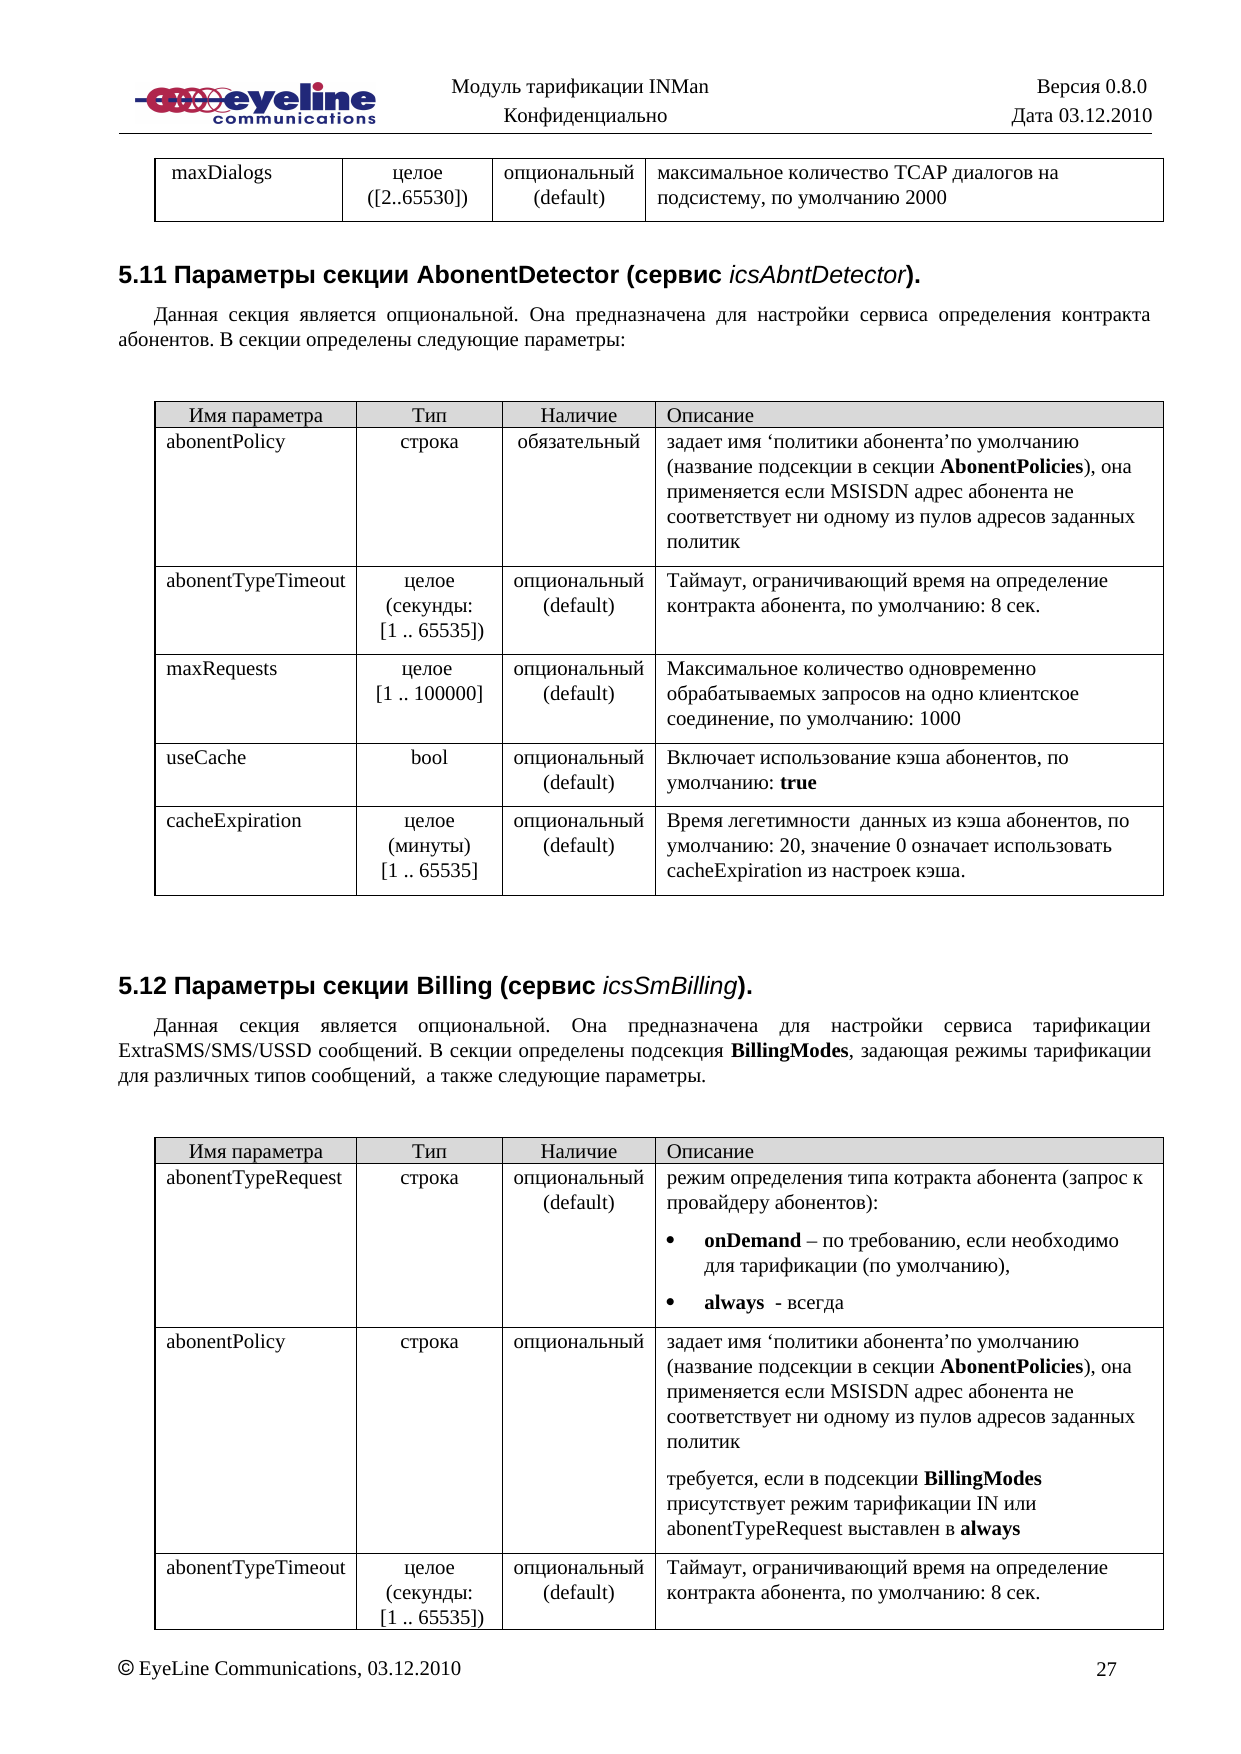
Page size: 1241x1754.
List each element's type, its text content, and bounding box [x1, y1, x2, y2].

table_cell максимальное количество TCAP диалогов на подсистему, по умолчанию 2000 [646, 159, 1163, 221]
table_cell bool [357, 744, 502, 806]
table_cell Время легетимности данных из кэша абонентов, по умолчанию: 20, значение 0 означает использовать cacheExpiration из настроек кэша. [656, 807, 1163, 895]
table_header Имя параметра [156, 1138, 356, 1163]
table_cell cacheExpiration [156, 807, 356, 895]
table_cell Таймаут, ограничивающий время на определение контракта абонента, по умолчанию: 8 сек. [656, 567, 1163, 654]
table_cell abonentTypeTimeout [156, 1554, 356, 1629]
table_cell обязательный [503, 428, 655, 566]
table_cell опциональный [503, 1328, 655, 1553]
table_cell abonentPolicy [156, 1328, 356, 1553]
table_cell опциональный (default) [503, 1164, 655, 1327]
picture [135, 82, 376, 124]
table_cell опциональный (default) [503, 1554, 655, 1629]
subtitle Параметры секции AbonentDetector (сервис icsAbntDetector). [118, 260, 1151, 288]
table_cell abonentPolicy [156, 428, 356, 566]
table_cell строка [357, 1328, 502, 1553]
subtitle Параметры секции Billing (сервис icsSmBilling). [118, 971, 1151, 999]
table_header Описание [656, 1138, 1163, 1163]
table_cell Таймаут, ограничивающий время на определение контракта абонента, по умолчанию: 8 сек. [656, 1554, 1163, 1629]
table_cell целое (минуты) [1 .. 65535] [357, 807, 502, 895]
table_cell задает имя ‘политики абонента’по умолчанию (название подсекции в секции AbonentPolicies), она применяется если MSISDN адрес абонента не соответствует ни одному из пулов адресов заданных политик требуется, если в подсекции BillingModes присутствует режим тарификации IN или abonentTypeRequest выставлен в always [656, 1328, 1163, 1553]
text Данная секция является опциональной. Она предназначена для настройки сервиса тарификации ExtraSMS/SMS/USSD сообщений. В секции определены подсекция BillingModes, задающая режимы тарификации для различных типов сообщений, а также следующие параметры. [118, 1012, 1151, 1087]
text Данная секция является опциональной. Она предназначена для настройки сервиса определения контракта абонентов. В секции определены следующие параметры: [118, 301, 1151, 351]
table_cell целое ([2..65530]) [343, 159, 492, 221]
table_header Тип [357, 1138, 502, 1163]
table_cell опциональный (default) [503, 744, 655, 806]
table_cell abonentTypeRequest [156, 1164, 356, 1327]
table_cell задает имя ‘политики абонента’по умолчанию (название подсекции в секции AbonentPolicies), она применяется если MSISDN адрес абонента не соответствует ни одному из пулов адресов заданных политик [656, 428, 1163, 566]
table_header Наличие [503, 402, 655, 427]
table_header Имя параметра [156, 402, 356, 427]
table_cell Включает использование кэша абонентов, по умолчанию: true [656, 744, 1163, 806]
table_cell строка [357, 1164, 502, 1327]
table_cell abonentTypeTimeout [156, 567, 356, 654]
table_header Описание [656, 402, 1163, 427]
table_header Наличие [503, 1138, 655, 1163]
table_cell целое (cекунды: [1 .. 65535]) [357, 1554, 502, 1629]
table_cell maxDialogs [156, 159, 342, 221]
table_cell опциональный (default) [503, 655, 655, 743]
table_cell опциональный (default) [493, 159, 645, 221]
table_cell опциональный (default) [503, 567, 655, 654]
table_cell maxRequests [156, 655, 356, 743]
table_cell опциональный (default) [503, 807, 655, 895]
table_header Тип [357, 402, 502, 427]
table_cell целое (cекунды: [1 .. 65535]) [357, 567, 502, 654]
table_cell useCache [156, 744, 356, 806]
table_cell строка [357, 428, 502, 566]
table_cell целое [1 .. 100000] [357, 655, 502, 743]
table_cell режим определения типа котракта абонента (запрос к провайдеру абонентов): onDemand – по требованию, если необходимо для тарификации (по умолчанию), always - всегда [656, 1164, 1163, 1327]
table_cell Максимальное количество одновременно обрабатываемых запросов на одно клиентское соединение, по умолчанию: 1000 [656, 655, 1163, 743]
